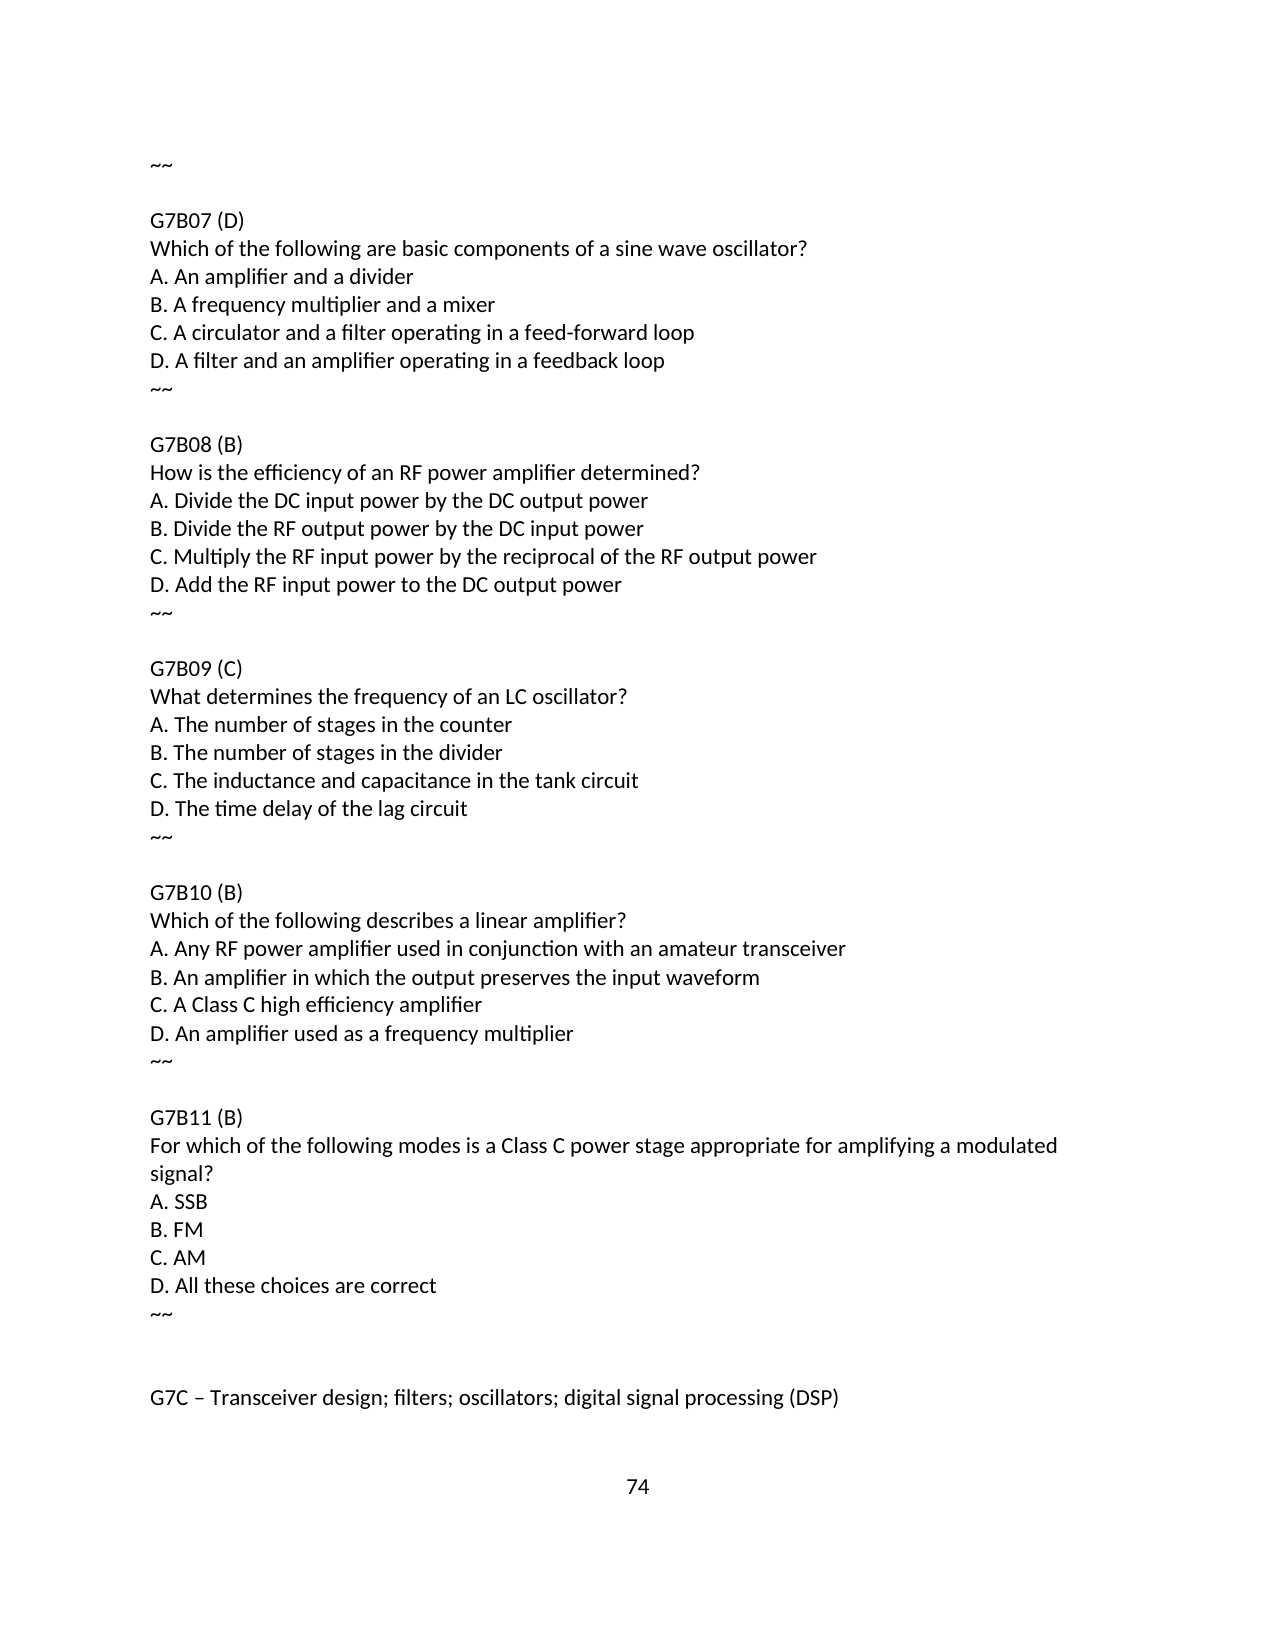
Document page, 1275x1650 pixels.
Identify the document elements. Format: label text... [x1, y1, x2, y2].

text For which of the following modes is a Class C power stage appropriate for amplifying a modulated signal? [150, 1131, 1125, 1187]
text C. A circulator and a filter operating in a feed-forward loop [150, 318, 1125, 346]
text D. An amplifier used as a frequency multiplier [150, 1019, 1125, 1047]
text How is the efficiency of an RF power amplifier determined? [150, 458, 1125, 486]
text G7B09 (C) [150, 654, 1125, 682]
text D. A filter and an amplifier operating in a feedback loop [150, 346, 1125, 374]
text G7B07 (D) [150, 206, 1125, 234]
text B. The number of stages in the divider [150, 738, 1125, 766]
text D. All these choices are correct [150, 1271, 1125, 1299]
text C. Multiply the RF input power by the reciprocal of the RF output power [150, 542, 1125, 570]
text G7B11 (B) [150, 1103, 1125, 1131]
text ~~ [150, 598, 1125, 626]
text ~~ [150, 1047, 1125, 1075]
text What determines the frequency of an LC oscillator? [150, 682, 1125, 710]
text B. An amplifier in which the output preserves the input waveform [150, 963, 1125, 991]
text A. The number of stages in the counter [150, 710, 1125, 738]
text A. Divide the DC input power by the DC output power [150, 486, 1125, 514]
text C. A Class C high efficiency amplifier [150, 991, 1125, 1019]
text ~~ [150, 822, 1125, 851]
text Which of the following are basic components of a sine wave oscillator? [150, 234, 1125, 262]
text G7B08 (B) [150, 430, 1125, 458]
text C. AM [150, 1243, 1125, 1271]
text A. Any RF power amplifier used in conjunction with an amateur transceiver [150, 934, 1125, 963]
text A. SSB [150, 1187, 1125, 1215]
text Which of the following describes a linear amplifier? [150, 907, 1125, 934]
text D. The time delay of the lag circuit [150, 794, 1125, 822]
text B. FM [150, 1215, 1125, 1243]
text G7C – Transceiver design; filters; oscillators; digital signal processing (DSP) [150, 1383, 1125, 1411]
text ~~ [150, 374, 1125, 402]
text B. A frequency multiplier and a mixer [150, 290, 1125, 318]
text D. Add the RF input power to the DC output power [150, 570, 1125, 598]
text B. Divide the RF output power by the DC input power [150, 514, 1125, 542]
text G7B10 (B) [150, 878, 1125, 907]
text C. The inductance and capacitance in the tank circuit [150, 766, 1125, 794]
text A. An amplifier and a divider [150, 262, 1125, 290]
text ~~ [150, 1299, 1125, 1327]
text ~~ [150, 150, 1125, 178]
